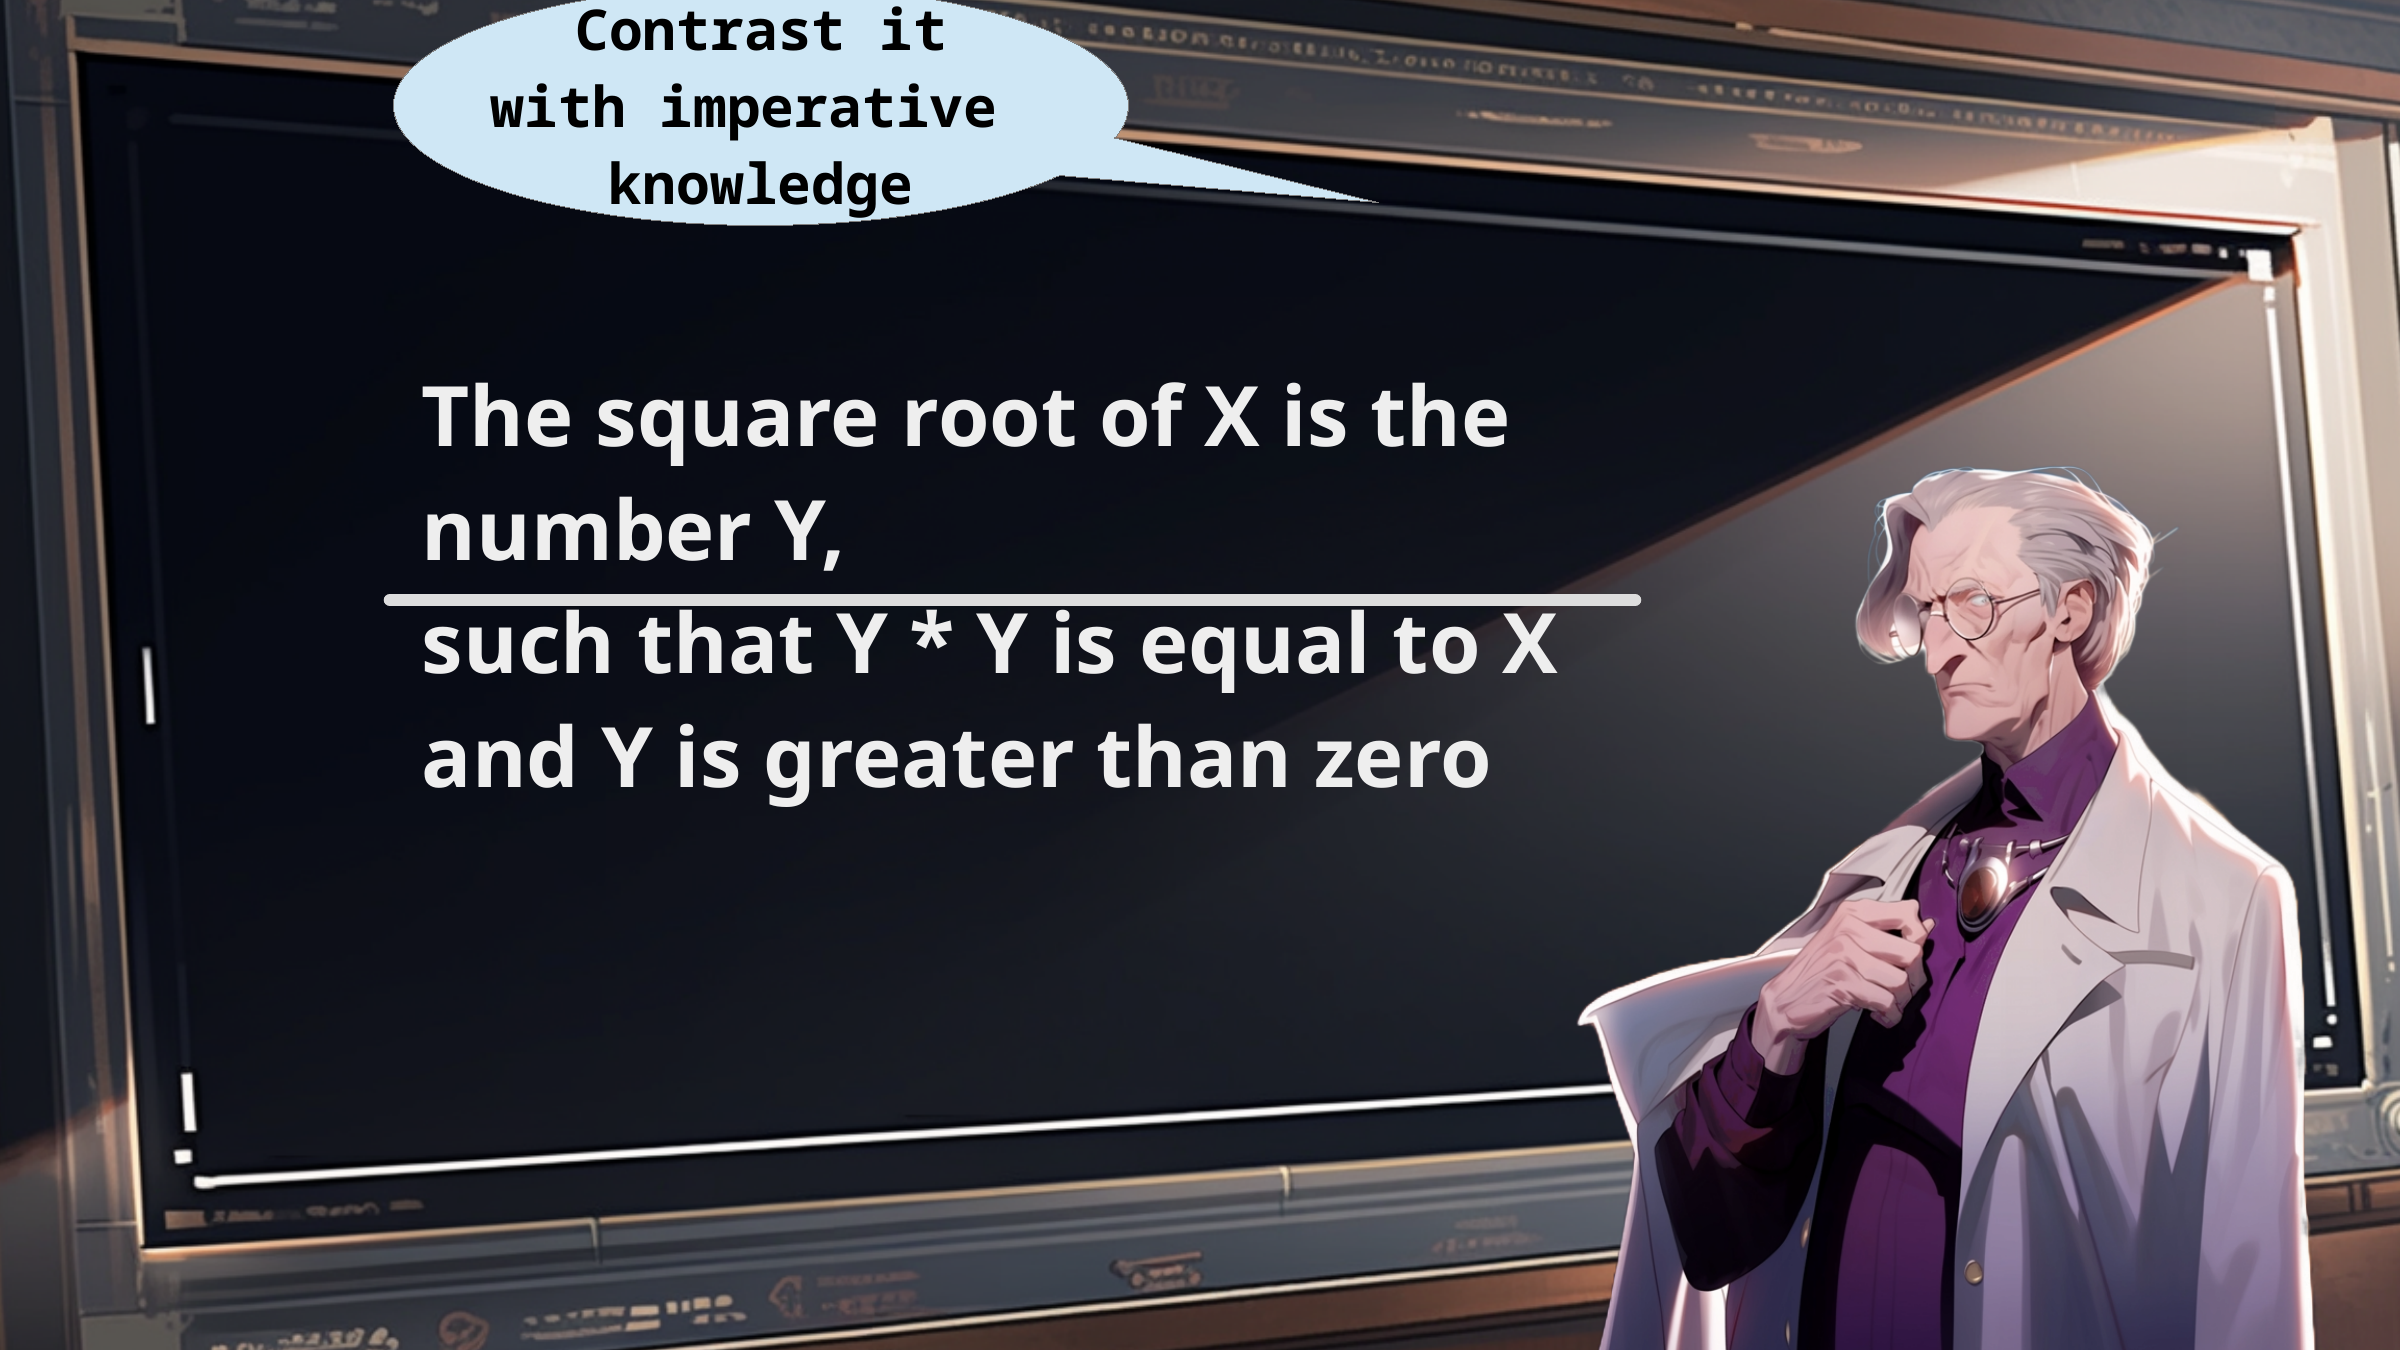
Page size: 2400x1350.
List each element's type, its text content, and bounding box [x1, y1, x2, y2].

text_box The square root of X is the number Y, such that Y * Y is equal to X and Y is greater than zero [407, 350, 1861, 1155]
text_box Contrast it with imperative knowledge [393, 0, 1379, 226]
picture [0, 0, 2400, 1350]
